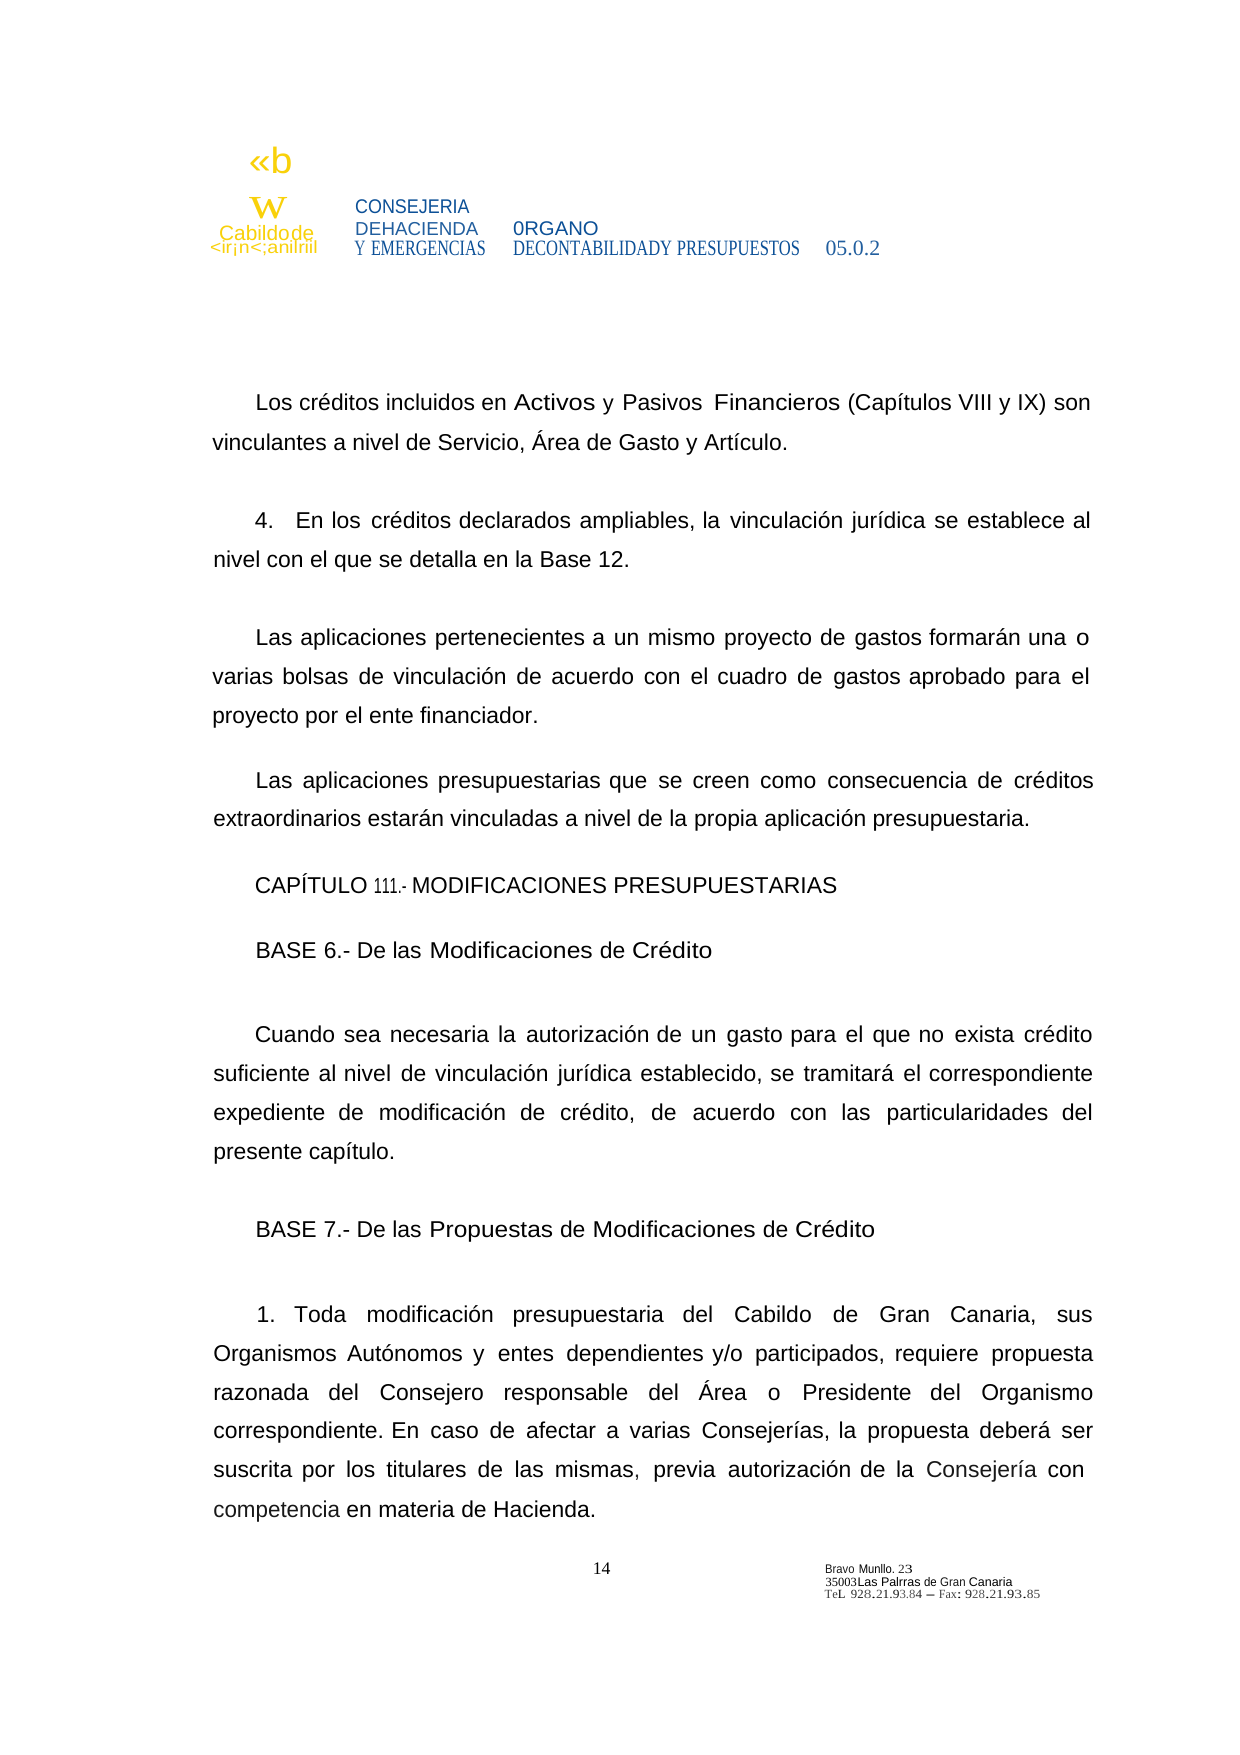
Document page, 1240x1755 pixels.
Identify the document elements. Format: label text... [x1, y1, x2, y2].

text competencia en materia de Hacienda. [213, 1495, 1240, 1521]
text Las aplicaciones presupuestarias que se creen como consecuencia de créditos extraordinarios estarán vinculadas a nivel de la propia aplicación presupuestaria. [213, 767, 1094, 832]
text Los créditos incluidos en Activos y Pasivos Financieros (Capítulos VIII y IX) son vinculantes a nivel de Servicio, Área de Gasto y Artículo. [212, 389, 1092, 455]
text 1. Toda modificación presupuestaria del Cabildo de Gran Canaria, sus Organismos Autónomos y entes dependientes y/o participados, requiere propuesta razonada del Consejero responsable del Área o Presidente del Organismo correspondiente. En caso de afectar a varias Consejerías, la propuesta deberá ser suscrita por los titulares de las mismas, previa autorización de la Consejería con [213, 1301, 1093, 1482]
text 35003Las Palrras de Gran Canaria [825, 1577, 1240, 1589]
text Cuando sea necesaria la autorización de un gasto para el que no exista crédito suficiente al nivel de vinculación jurídica establecido, se tramitará el correspondiente expediente de modificación de crédito, de acuerdo con las particularidades del presente capítulo. [213, 1021, 1093, 1165]
text BASE 7.- De las Propuestas de Modificaciones de Crédito [255, 1216, 1240, 1243]
text 14 Bravo Munllo. 23 [593, 1558, 1240, 1577]
text Las aplicaciones pertenecientes a un mismo proyecto de gastos formarán una o varias bolsas de vinculación de acuerdo con el cuadro de gastos aprobado para el proyecto por el ente financiador. [212, 624, 1089, 728]
text CAPÍTULO 111.- MODIFICACIONES PRESUPUESTARIAS BASE 6.- De las Modificaciones de Crédito [254, 872, 845, 963]
text 4. En los créditos declarados ampliables, la vinculación jurídica se establece al nivel con el que se detalla en la Base 12. [213, 507, 1091, 572]
text TeL 928.21.93.84 - Fax: 928.21.93.85 [824, 1589, 1240, 1601]
